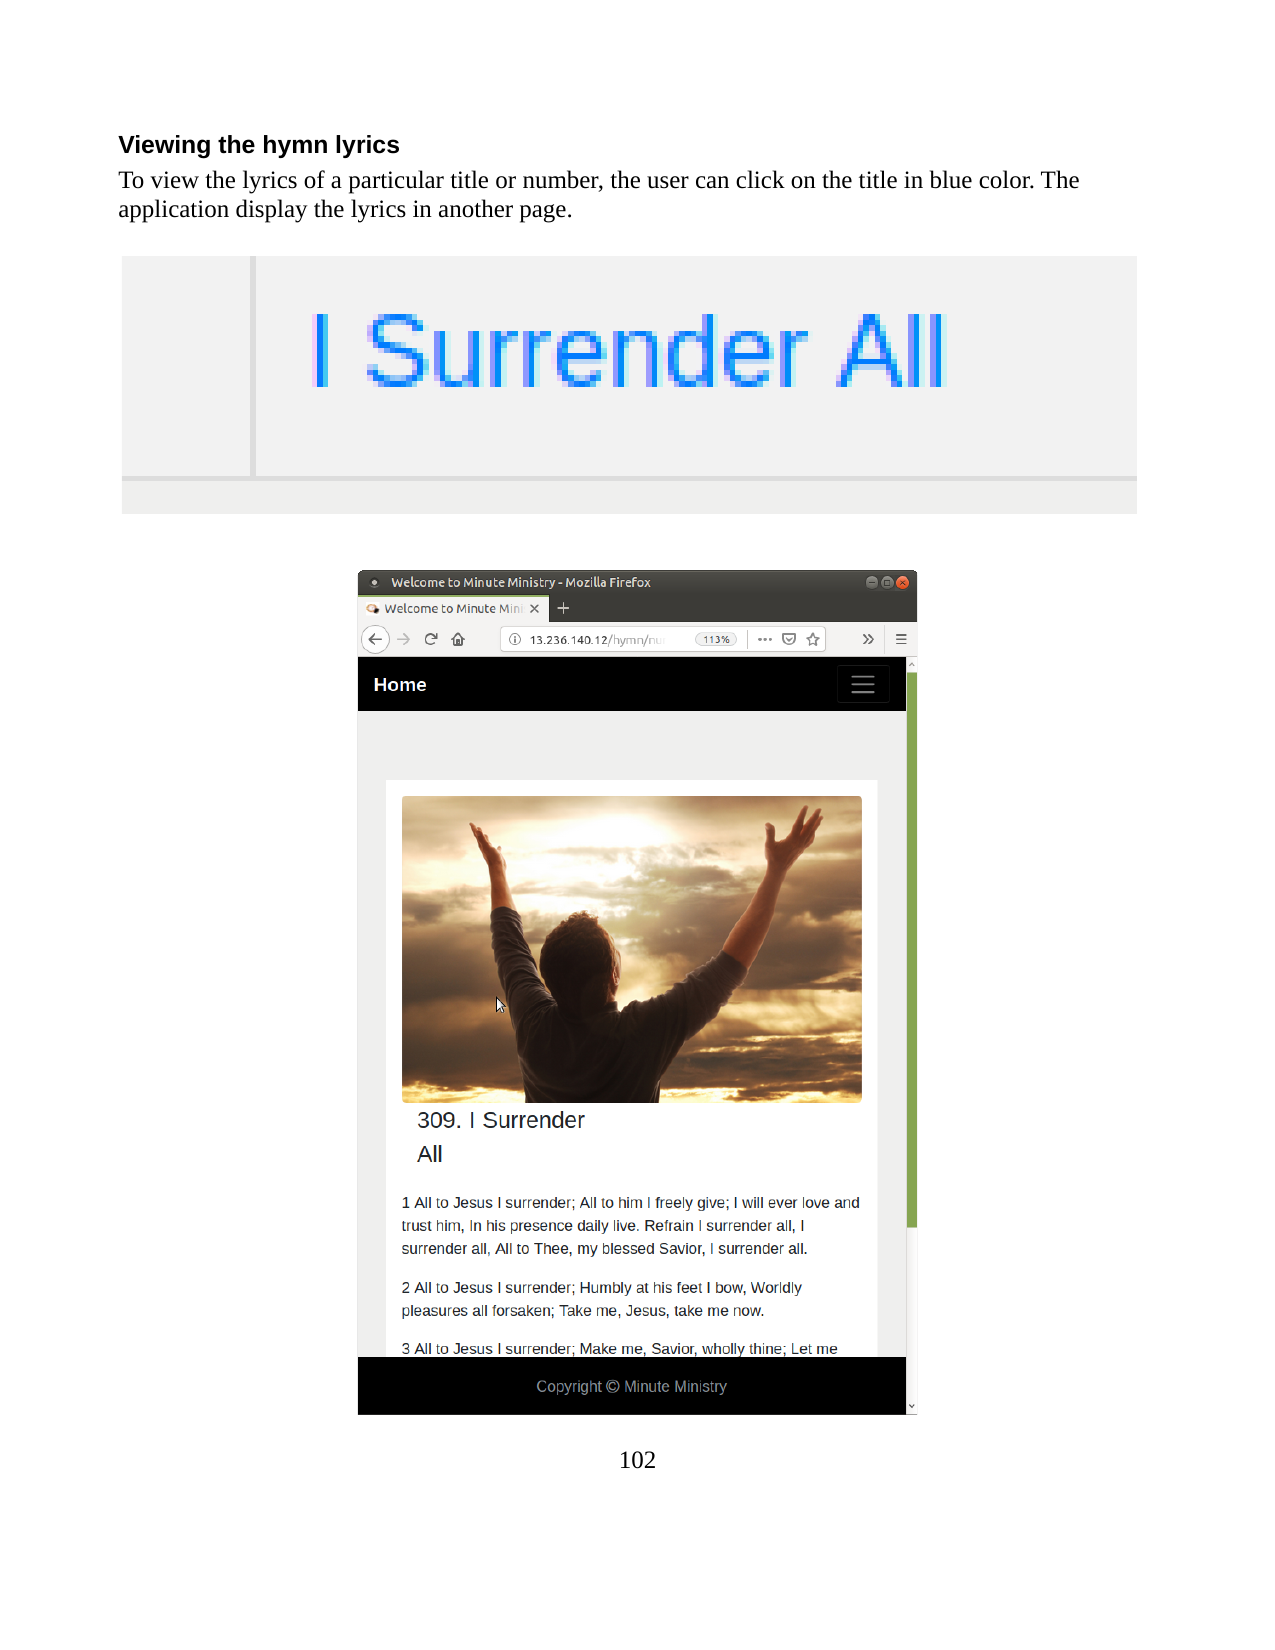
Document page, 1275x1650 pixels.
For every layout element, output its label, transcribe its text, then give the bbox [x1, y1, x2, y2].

picture [357, 570, 918, 1415]
text To view the lyrics of a particular title or number, the user can click on the title in blue color. The application display the lyrics in another page. [118, 165, 1157, 223]
picture [121, 319, 537, 514]
subtitle Viewing the hymn lyrics [118, 131, 1157, 159]
